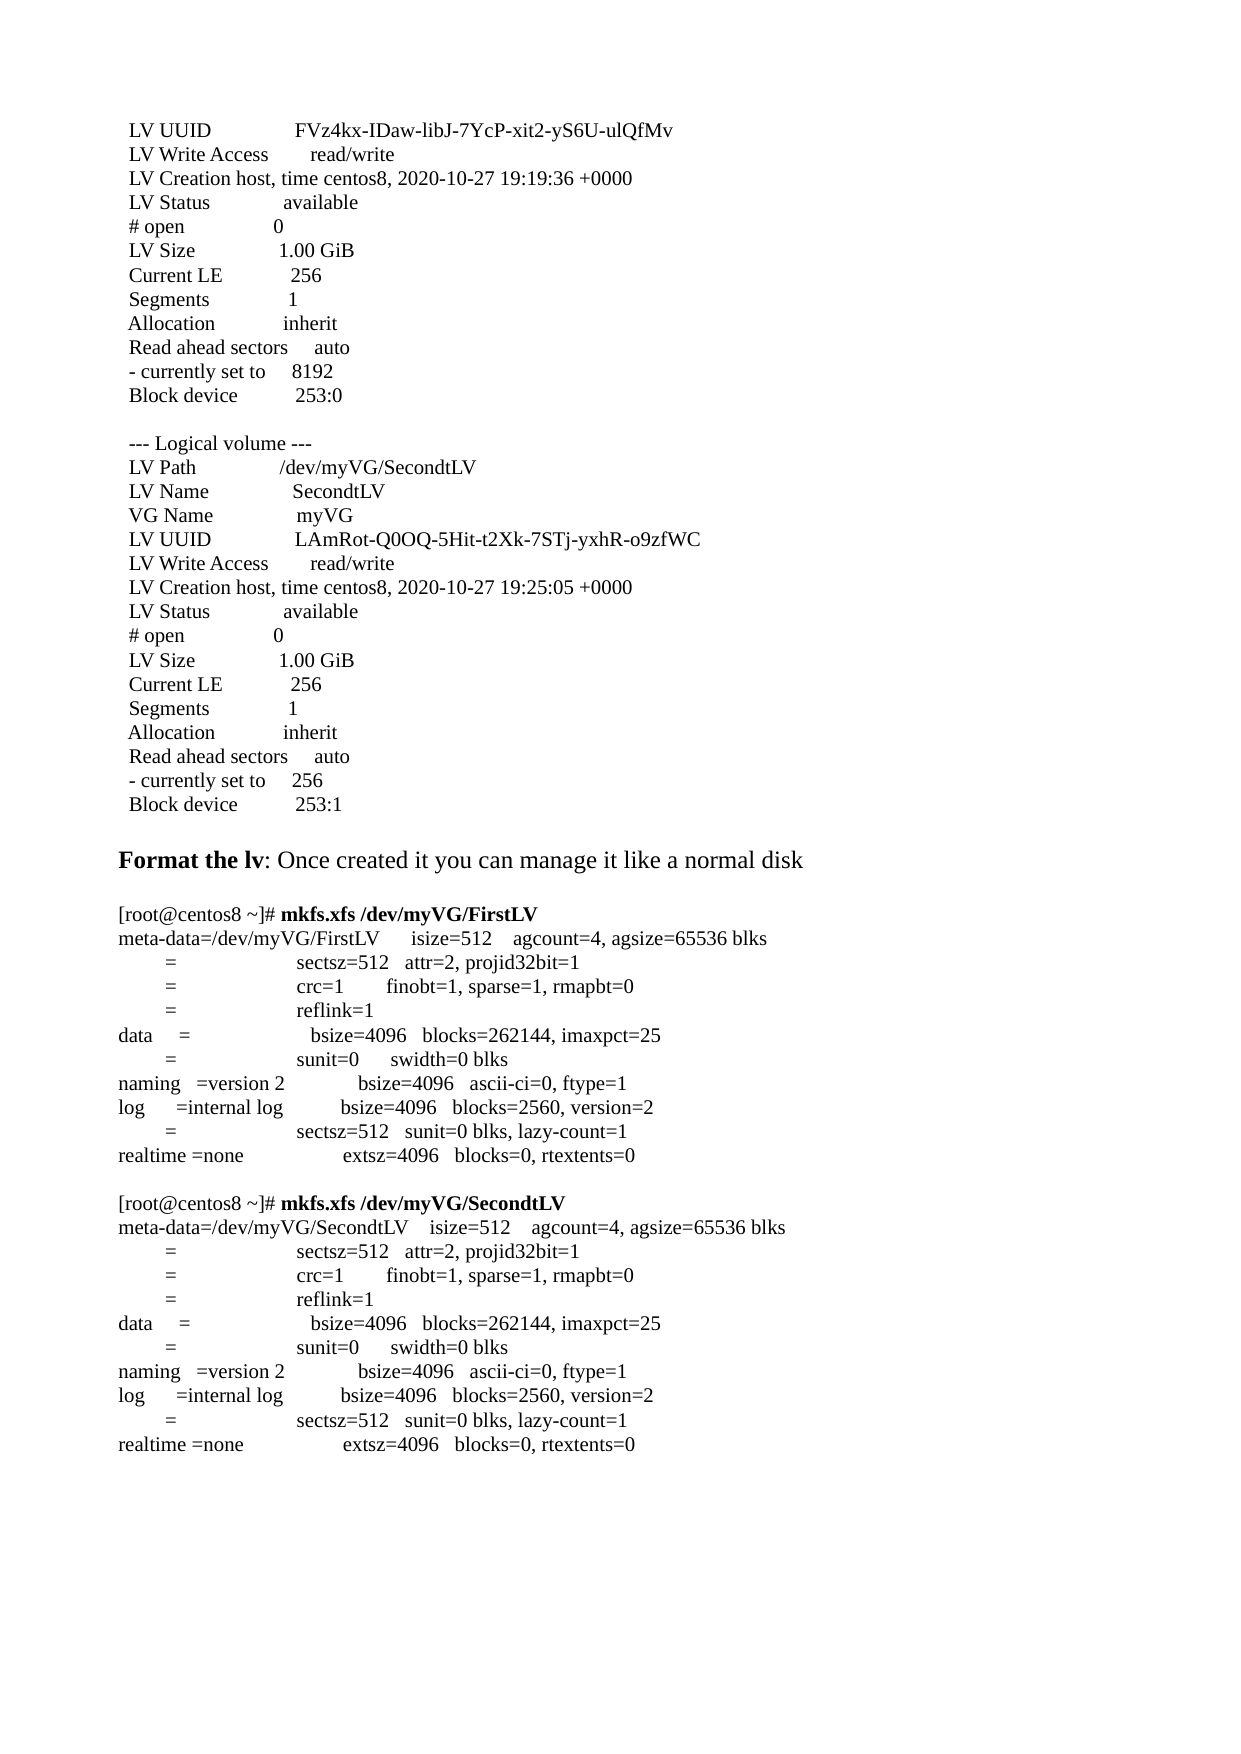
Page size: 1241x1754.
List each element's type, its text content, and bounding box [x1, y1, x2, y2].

text meta-data=/dev/myVG/FirstLV isize=512 agcount=4, agsize=65536 blks [118, 926, 1122, 950]
text = reflink=1 [118, 998, 1122, 1022]
text = crc=1 finobt=1, sparse=1, rmapbt=0 [118, 1263, 1122, 1287]
text meta-data=/dev/myVG/SecondtLV isize=512 agcount=4, agsize=65536 blks [118, 1215, 1122, 1239]
text LV Creation host, time centos8, 2020-10-27 19:19:36 +0000 [118, 166, 1122, 190]
text # open 0 [118, 214, 1122, 238]
text data = bsize=4096 blocks=262144, imaxpct=25 [118, 1311, 1122, 1335]
text naming =version 2 bsize=4096 ascii-ci=0, ftype=1 [118, 1071, 1122, 1095]
text Block device 253:0 [118, 383, 1122, 407]
text --- Logical volume --- [118, 431, 1122, 455]
text LV Write Access read/write [118, 551, 1122, 575]
text realtime =none extsz=4096 blocks=0, rtextents=0 [118, 1432, 1122, 1456]
text LV Status available [118, 599, 1122, 623]
text Segments 1 [118, 287, 1122, 311]
text = sectsz=512 attr=2, projid32bit=1 [118, 1239, 1122, 1263]
text LV Creation host, time centos8, 2020-10-27 19:25:05 +0000 [118, 575, 1122, 599]
text [root@centos8 ~]# mkfs.xfs /dev/myVG/SecondtLV [118, 1191, 1122, 1215]
text - currently set to 256 [118, 768, 1122, 792]
text [root@centos8 ~]# mkfs.xfs /dev/myVG/FirstLV [118, 902, 1122, 926]
text LV Write Access read/write [118, 142, 1122, 166]
text LV Size 1.00 GiB [118, 238, 1122, 262]
text log =internal log bsize=4096 blocks=2560, version=2 [118, 1383, 1122, 1407]
text LV Name SecondtLV [118, 479, 1122, 503]
text Current LE 256 [118, 262, 1122, 287]
text LV UUID LAmRot-Q0OQ-5Hit-t2Xk-7STj-yxhR-o9zfWC [118, 527, 1122, 551]
text Allocation inherit [118, 720, 1122, 744]
text LV UUID FVz4kx-IDaw-libJ-7YcP-xit2-yS6U-ulQfMv [118, 118, 1122, 142]
text = sectsz=512 sunit=0 blks, lazy-count=1 [118, 1119, 1122, 1143]
text = sunit=0 swidth=0 blks [118, 1335, 1122, 1359]
text realtime =none extsz=4096 blocks=0, rtextents=0 [118, 1143, 1122, 1167]
text data = bsize=4096 blocks=262144, imaxpct=25 [118, 1022, 1122, 1047]
text = sunit=0 swidth=0 blks [118, 1047, 1122, 1071]
text Current LE 256 [118, 672, 1122, 696]
text Format the lv: Once created it you can manage it like a normal disk [118, 845, 1122, 873]
text Segments 1 [118, 696, 1122, 720]
text Read ahead sectors auto [118, 744, 1122, 768]
text Read ahead sectors auto [118, 335, 1122, 359]
text = sectsz=512 attr=2, projid32bit=1 [118, 950, 1122, 974]
text VG Name myVG [118, 503, 1122, 527]
text # open 0 [118, 623, 1122, 647]
text = reflink=1 [118, 1287, 1122, 1311]
text LV Path /dev/myVG/SecondtLV [118, 455, 1122, 479]
text LV Size 1.00 GiB [118, 647, 1122, 672]
text = sectsz=512 sunit=0 blks, lazy-count=1 [118, 1407, 1122, 1432]
text naming =version 2 bsize=4096 ascii-ci=0, ftype=1 [118, 1359, 1122, 1383]
text - currently set to 8192 [118, 359, 1122, 383]
text Block device 253:1 [118, 792, 1122, 816]
text log =internal log bsize=4096 blocks=2560, version=2 [118, 1095, 1122, 1119]
text Allocation inherit [118, 311, 1122, 335]
text = crc=1 finobt=1, sparse=1, rmapbt=0 [118, 974, 1122, 998]
text LV Status available [118, 190, 1122, 214]
